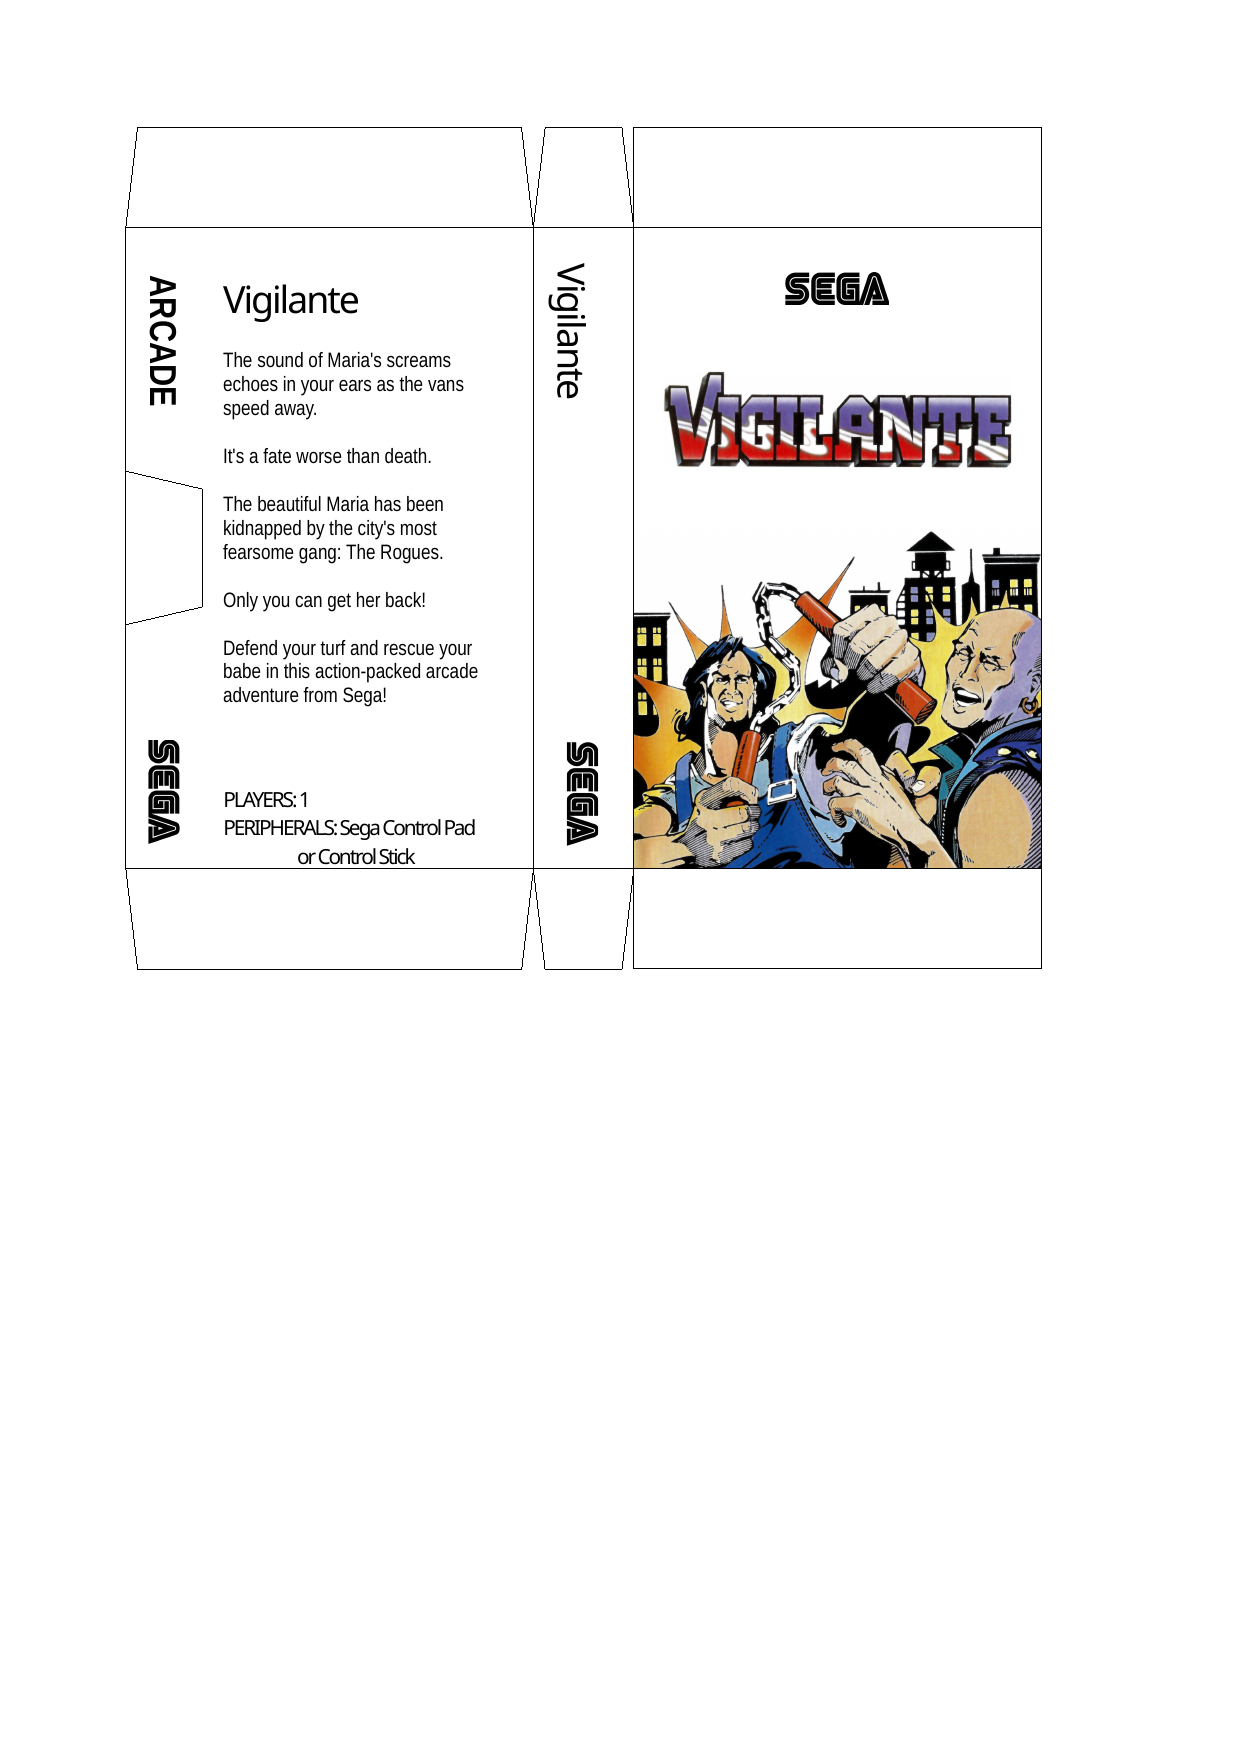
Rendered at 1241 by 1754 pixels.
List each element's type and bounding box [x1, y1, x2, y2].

picture [149, 740, 180, 844]
picture [634, 530, 1041, 868]
picture [785, 272, 889, 305]
picture [663, 371, 1012, 469]
picture [567, 743, 599, 846]
